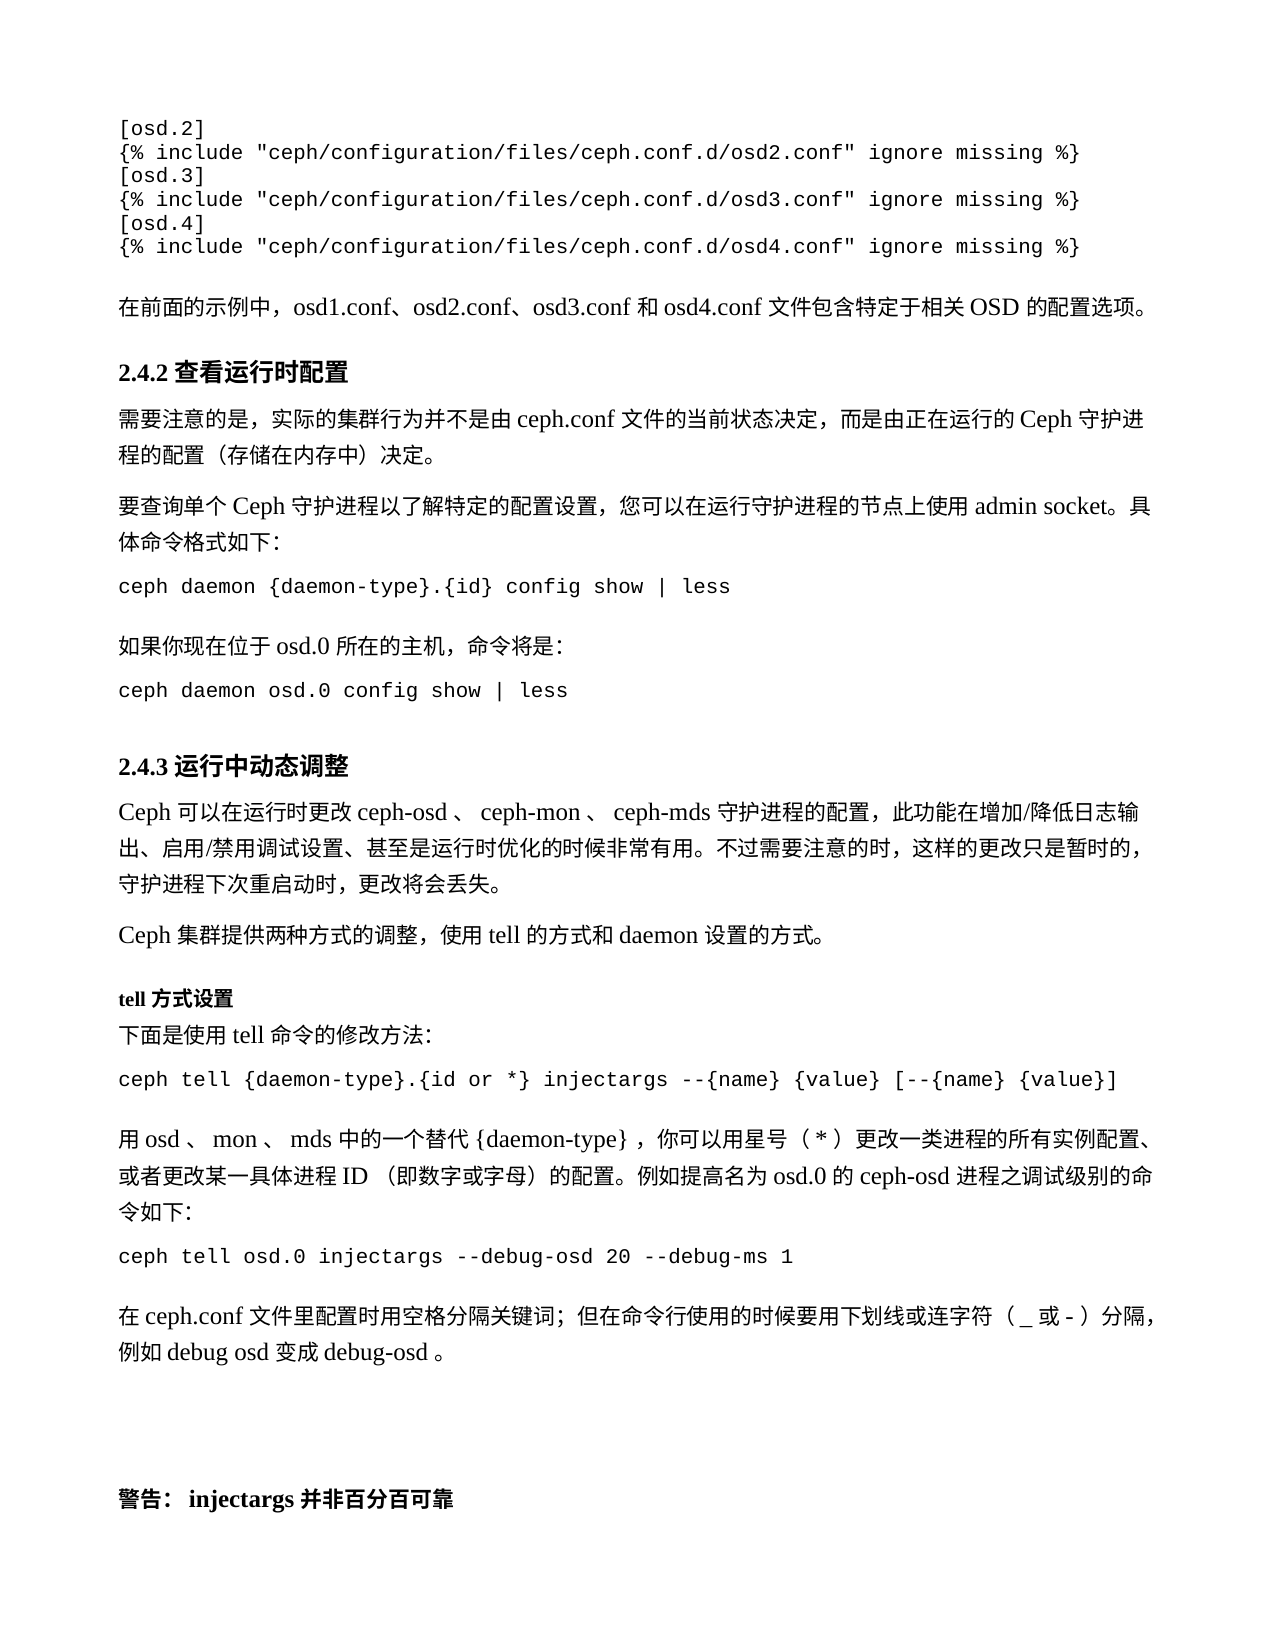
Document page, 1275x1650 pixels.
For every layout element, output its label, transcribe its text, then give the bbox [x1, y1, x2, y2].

text 需要注意的是，实际的集群行为并不是由 ceph.conf 文件的当前状态决定，而是由正在运行的 Ceph 守护进程的配置（存储在内存中）决定。 [118, 402, 1157, 470]
text 要查询单个 Ceph 守护进程以了解特定的配置设置，您可以在运行守护进程的节点上使用 admin socket。具体命令格式如下： [118, 489, 1157, 557]
subtitle 2.4.3 运行中动态调整 [118, 746, 1157, 782]
text 警告： injectargs 并非百分百可靠 [118, 1482, 1098, 1513]
text {% include "ceph/configuration/files/ceph.conf.d/osd4.conf" ignore missing %} [118, 236, 1157, 260]
text [osd.3] [118, 165, 1157, 189]
text ceph daemon osd.0 config show | less [118, 680, 1157, 704]
text 如果你现在位于 osd.0 所在的主机，命令将是： [118, 629, 1157, 661]
text 在前面的示例中，osd1.conf、osd2.conf、osd3.conf 和 osd4.conf 文件包含特定于相关 OSD 的配置选项。 [118, 289, 1157, 321]
text 在 ceph.conf 文件里配置时用空格分隔关键词；但在命令行使用的时候要用下划线或连字符（ _ 或 - ）分隔，例如 debug osd 变成 debug-osd 。 [118, 1299, 1157, 1367]
text 用 osd 、 mon 、 mds 中的一个替代 {daemon-type} ，你可以用星号（ * ）更改一类进程的所有实例配置、或者更改某一具体进程 ID （即数字或字母）的配置。例如提高名为 osd.0 的 ceph-osd 进程之调试级别的命令如下： [118, 1122, 1157, 1227]
subtitle 2.4.2 查看运行时配置 [118, 353, 1157, 389]
text 下面是使用 tell 命令的修改方法： [118, 1018, 1157, 1050]
text Ceph 可以在运行时更改 ceph-osd 、 ceph-mon 、 ceph-mds 守护进程的配置，此功能在增加/降低日志输出、启用/禁用调试设置、甚至是运行时优化的时候非常有用。不过需要注意的时，这样的更改只是暂时的，守护进程下次重启动时，更改将会丢失。 [118, 795, 1157, 899]
text Ceph 集群提供两种方式的调整，使用 tell 的方式和 daemon 设置的方式。 [118, 918, 1157, 950]
text [osd.2] [118, 118, 1157, 142]
text {% include "ceph/configuration/files/ceph.conf.d/osd2.conf" ignore missing %} [118, 142, 1157, 165]
text [osd.4] [118, 213, 1157, 236]
text ceph tell {daemon-type}.{id or *} injectargs --{name} {value} [--{name} {value}] [118, 1069, 1157, 1093]
subtitle tell 方式设置 [118, 982, 1157, 1012]
text ceph tell osd.0 injectargs --debug-osd 20 --debug-ms 1 [118, 1246, 1157, 1269]
text ceph daemon {daemon-type}.{id} config show | less [118, 576, 1157, 600]
text {% include "ceph/configuration/files/ceph.conf.d/osd3.conf" ignore missing %} [118, 189, 1157, 213]
